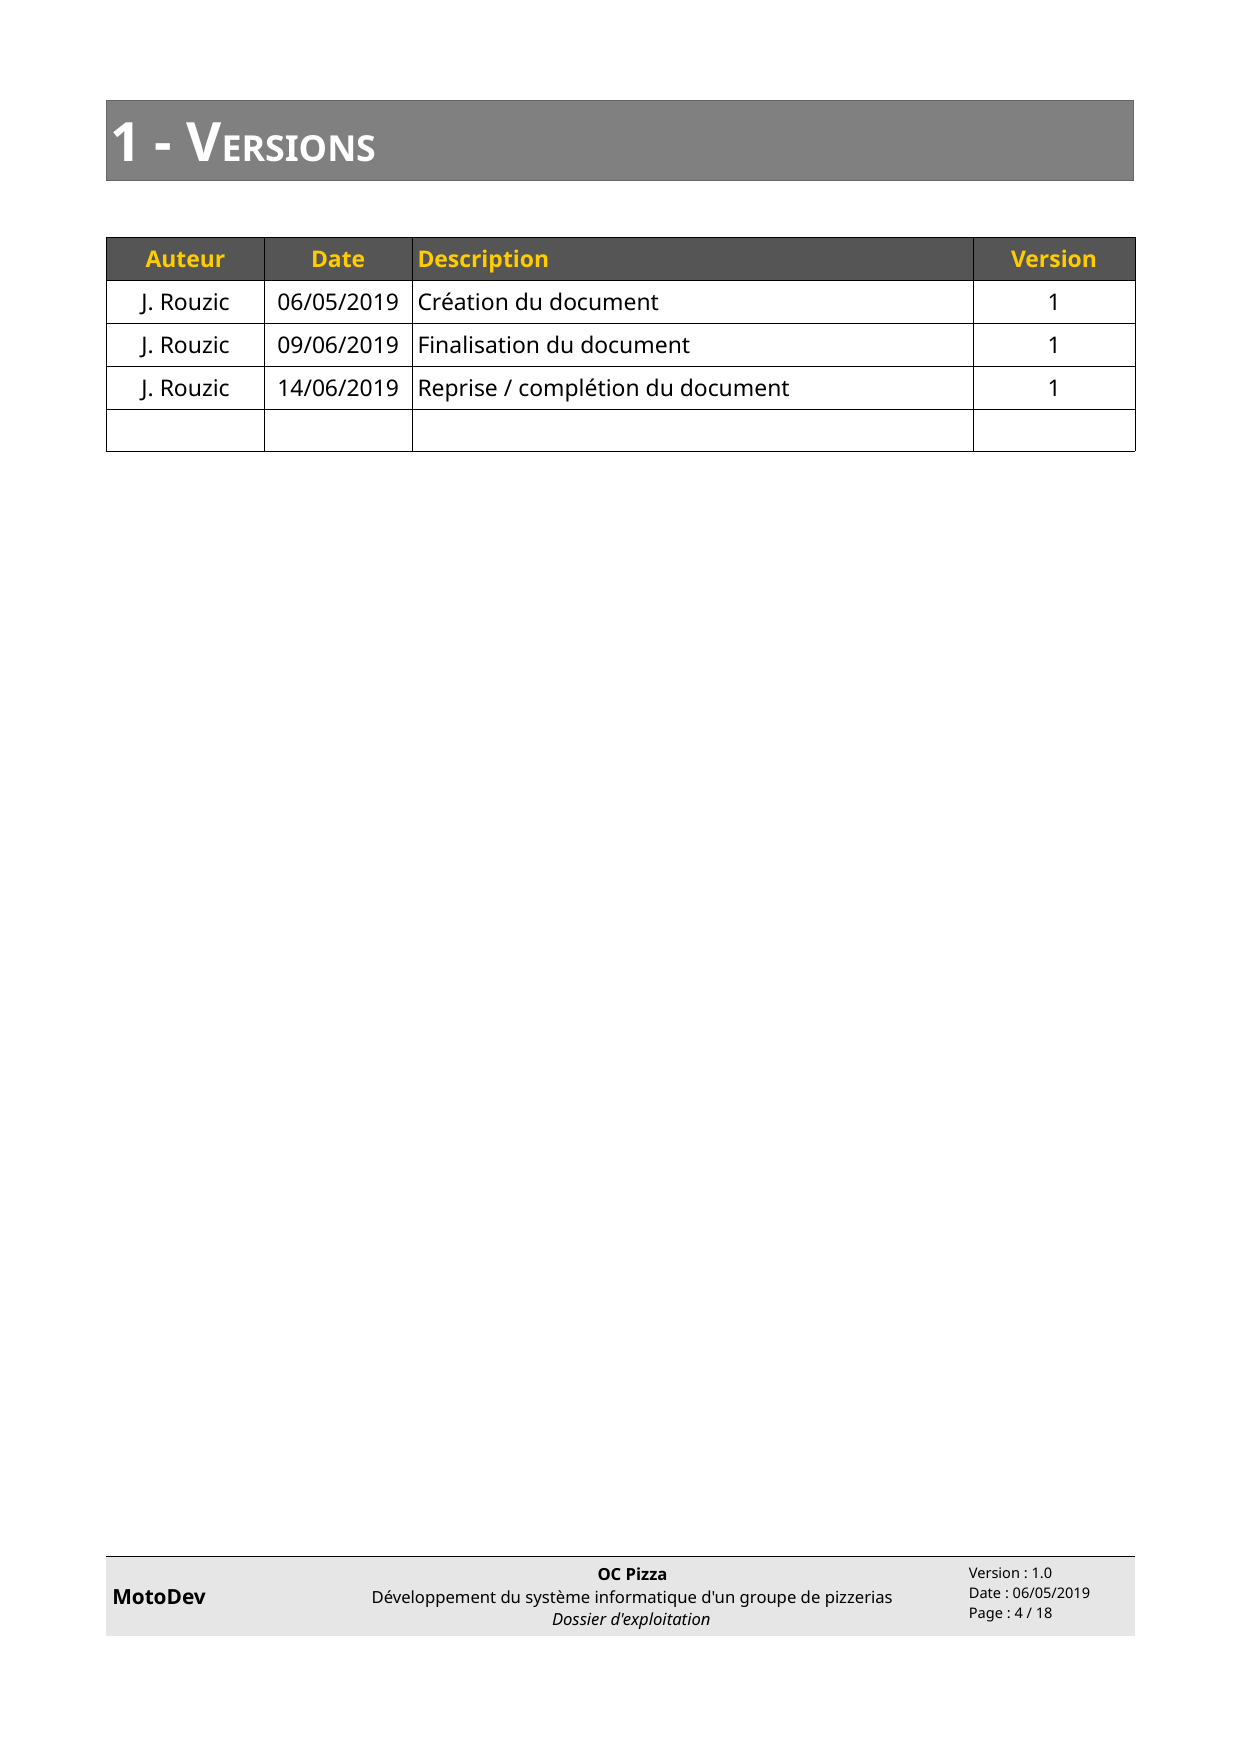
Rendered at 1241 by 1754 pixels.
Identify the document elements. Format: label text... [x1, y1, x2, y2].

table_cell 1 [974, 281, 1135, 323]
table_header Auteur [107, 238, 264, 280]
table_cell 06/05/2019 [265, 281, 412, 323]
table_cell 1 [974, 324, 1135, 366]
table_cell Reprise / complétion du document [413, 367, 973, 408]
table_cell 14/06/2019 [265, 367, 412, 408]
table_cell J. Rouzic [107, 324, 264, 366]
subtitle Versions [107, 101, 1133, 180]
table_cell [974, 410, 1135, 451]
table_cell [107, 410, 264, 451]
table_header Version [974, 238, 1135, 280]
table_cell [413, 410, 973, 451]
table_cell 1 [974, 367, 1135, 408]
table_cell J. Rouzic [107, 281, 264, 323]
table_cell 09/06/2019 [265, 324, 412, 366]
table_cell J. Rouzic [107, 367, 264, 408]
table_cell [265, 410, 412, 451]
table_cell Finalisation du document [413, 324, 973, 366]
table_header Description [413, 238, 973, 280]
table_cell Création du document [413, 281, 973, 323]
table_header Date [265, 238, 412, 280]
